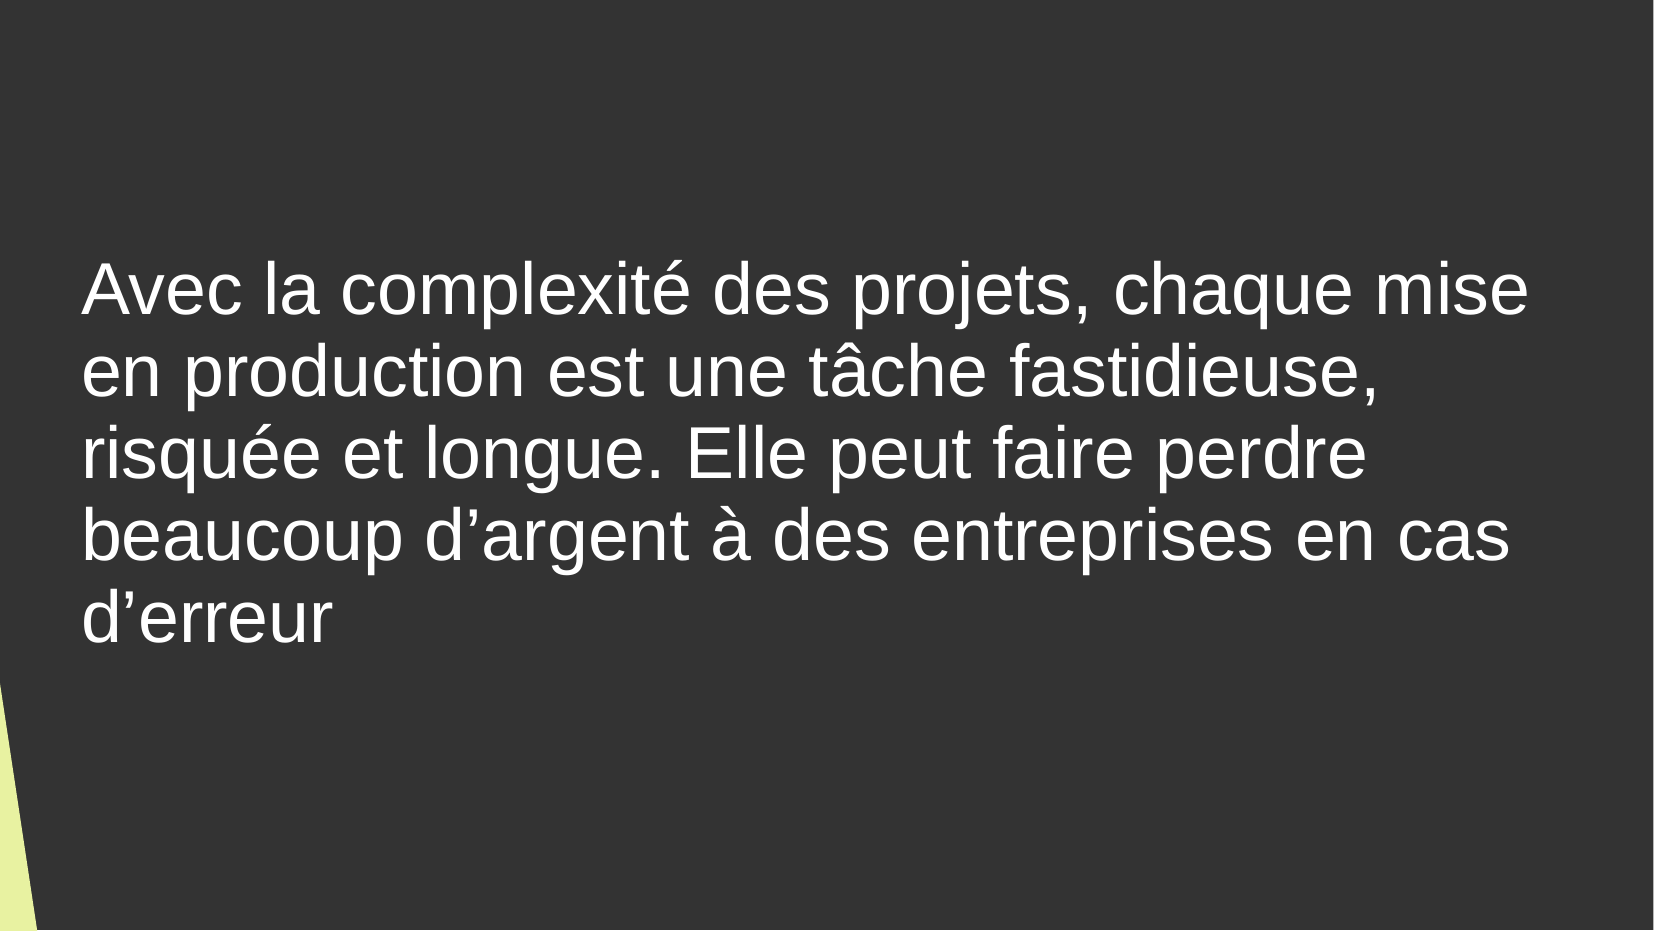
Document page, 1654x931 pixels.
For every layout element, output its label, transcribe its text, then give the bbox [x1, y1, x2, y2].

list Avec la complexité des projets, chaque mise en production est une tâche fastidieuse, risquée et longue. Elle peut faire perdre beaucoup d’argent à des entreprises en cas d’erreur [80, 248, 1560, 662]
text_box [0, 683, 38, 931]
